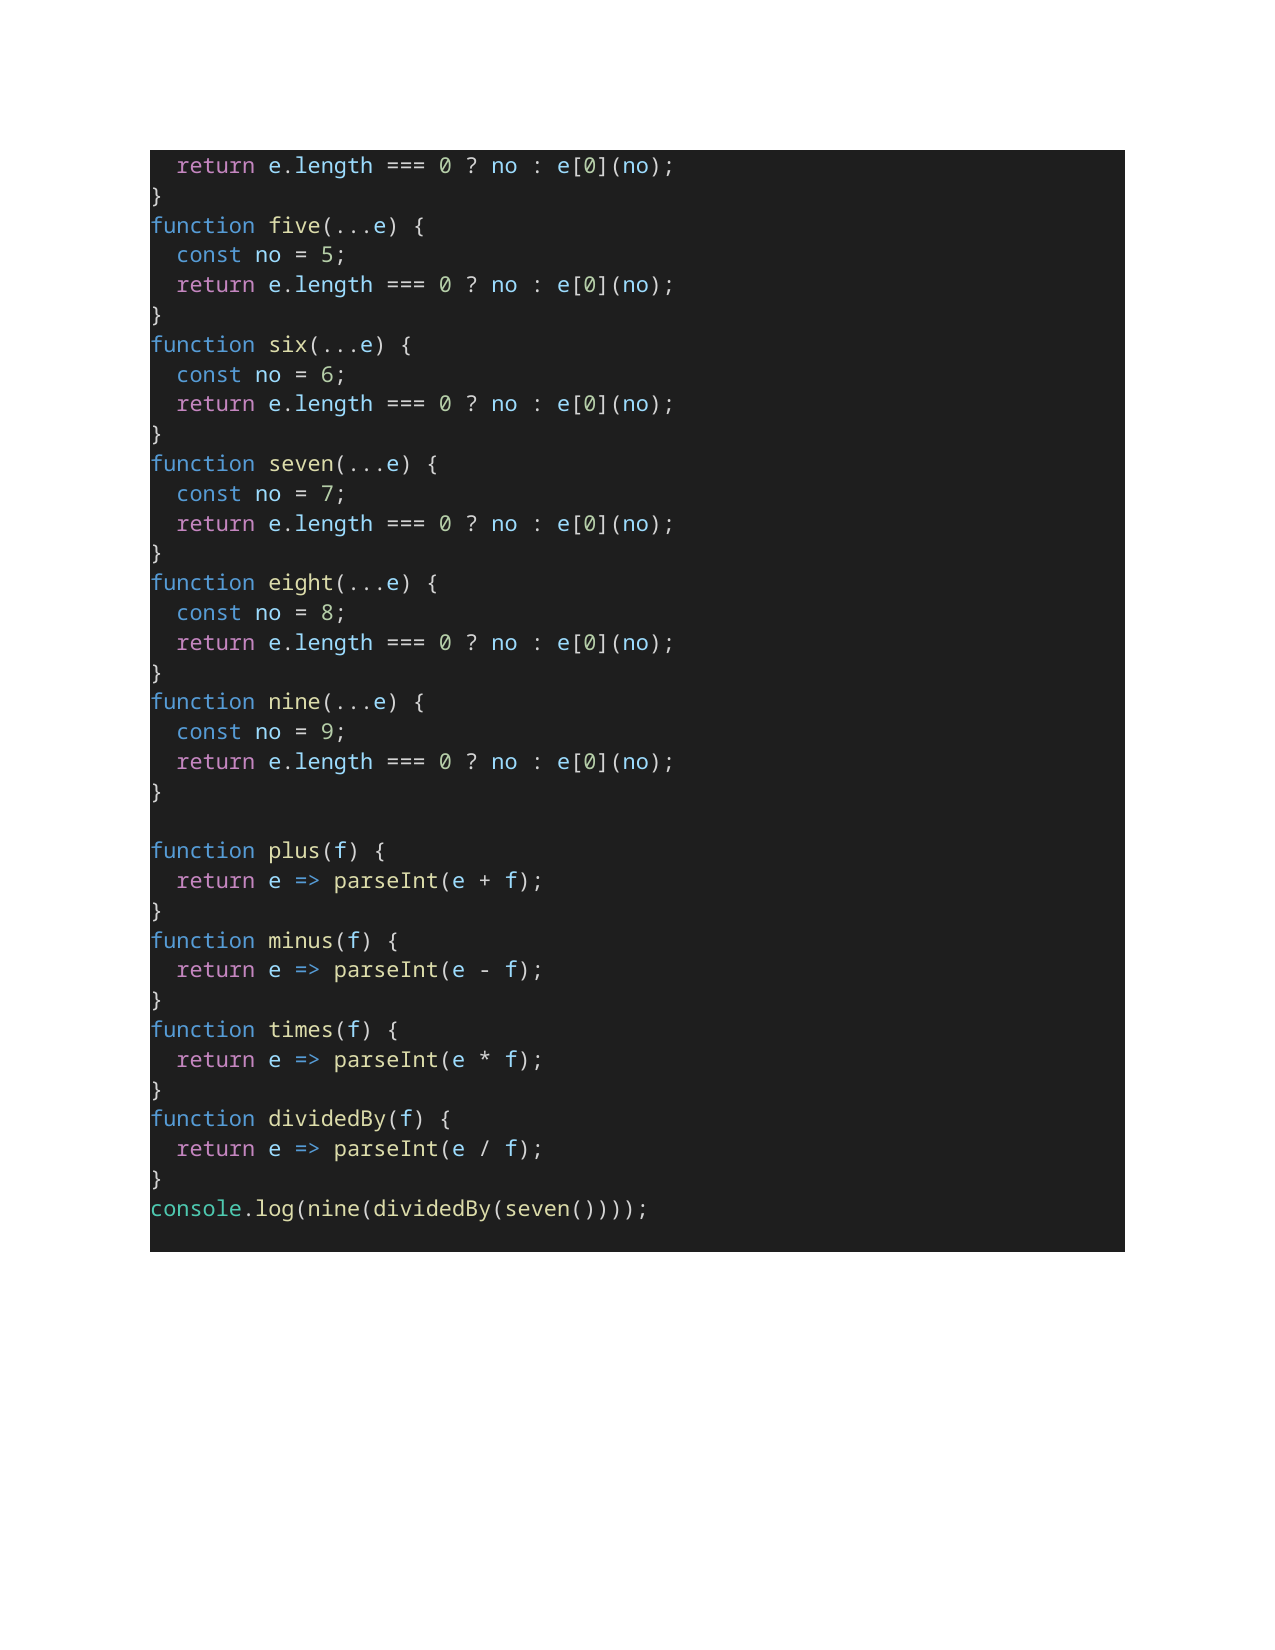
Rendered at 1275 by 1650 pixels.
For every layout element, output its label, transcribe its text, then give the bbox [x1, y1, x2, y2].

text } [150, 984, 1125, 1014]
text return e => parseInt(e - f); [150, 954, 1125, 984]
text function minus(f) { [150, 924, 1125, 954]
text function five(...e) { [150, 209, 1125, 239]
text } [150, 656, 1125, 686]
text return e.length === 0 ? no : e[0](no); [150, 627, 1125, 656]
text return e => parseInt(e / f); [150, 1133, 1125, 1163]
text } [150, 776, 1125, 805]
text const no = 9; [150, 716, 1125, 746]
text return e.length === 0 ? no : e[0](no); [150, 507, 1125, 537]
text const no = 8; [150, 597, 1125, 627]
text } [150, 895, 1125, 924]
text function eight(...e) { [150, 567, 1125, 597]
text function nine(...e) { [150, 686, 1125, 716]
text function dividedBy(f) { [150, 1103, 1125, 1133]
text const no = 7; [150, 478, 1125, 507]
text function six(...e) { [150, 329, 1125, 358]
text return e.length === 0 ? no : e[0](no); [150, 269, 1125, 299]
text function plus(f) { [150, 835, 1125, 865]
text const no = 5; [150, 239, 1125, 269]
text } [150, 1073, 1125, 1103]
text function times(f) { [150, 1014, 1125, 1044]
text } [150, 1163, 1125, 1193]
text return e => parseInt(e + f); [150, 865, 1125, 895]
text console.log(nine(dividedBy(seven()))); [150, 1193, 1125, 1222]
text } [150, 418, 1125, 448]
text return e.length === 0 ? no : e[0](no); [150, 150, 1125, 180]
text } [150, 180, 1125, 209]
text function seven(...e) { [150, 448, 1125, 478]
text return e => parseInt(e * f); [150, 1044, 1125, 1073]
text return e.length === 0 ? no : e[0](no); [150, 746, 1125, 776]
text const no = 6; [150, 358, 1125, 388]
text } [150, 299, 1125, 329]
text return e.length === 0 ? no : e[0](no); [150, 388, 1125, 418]
text } [150, 537, 1125, 567]
